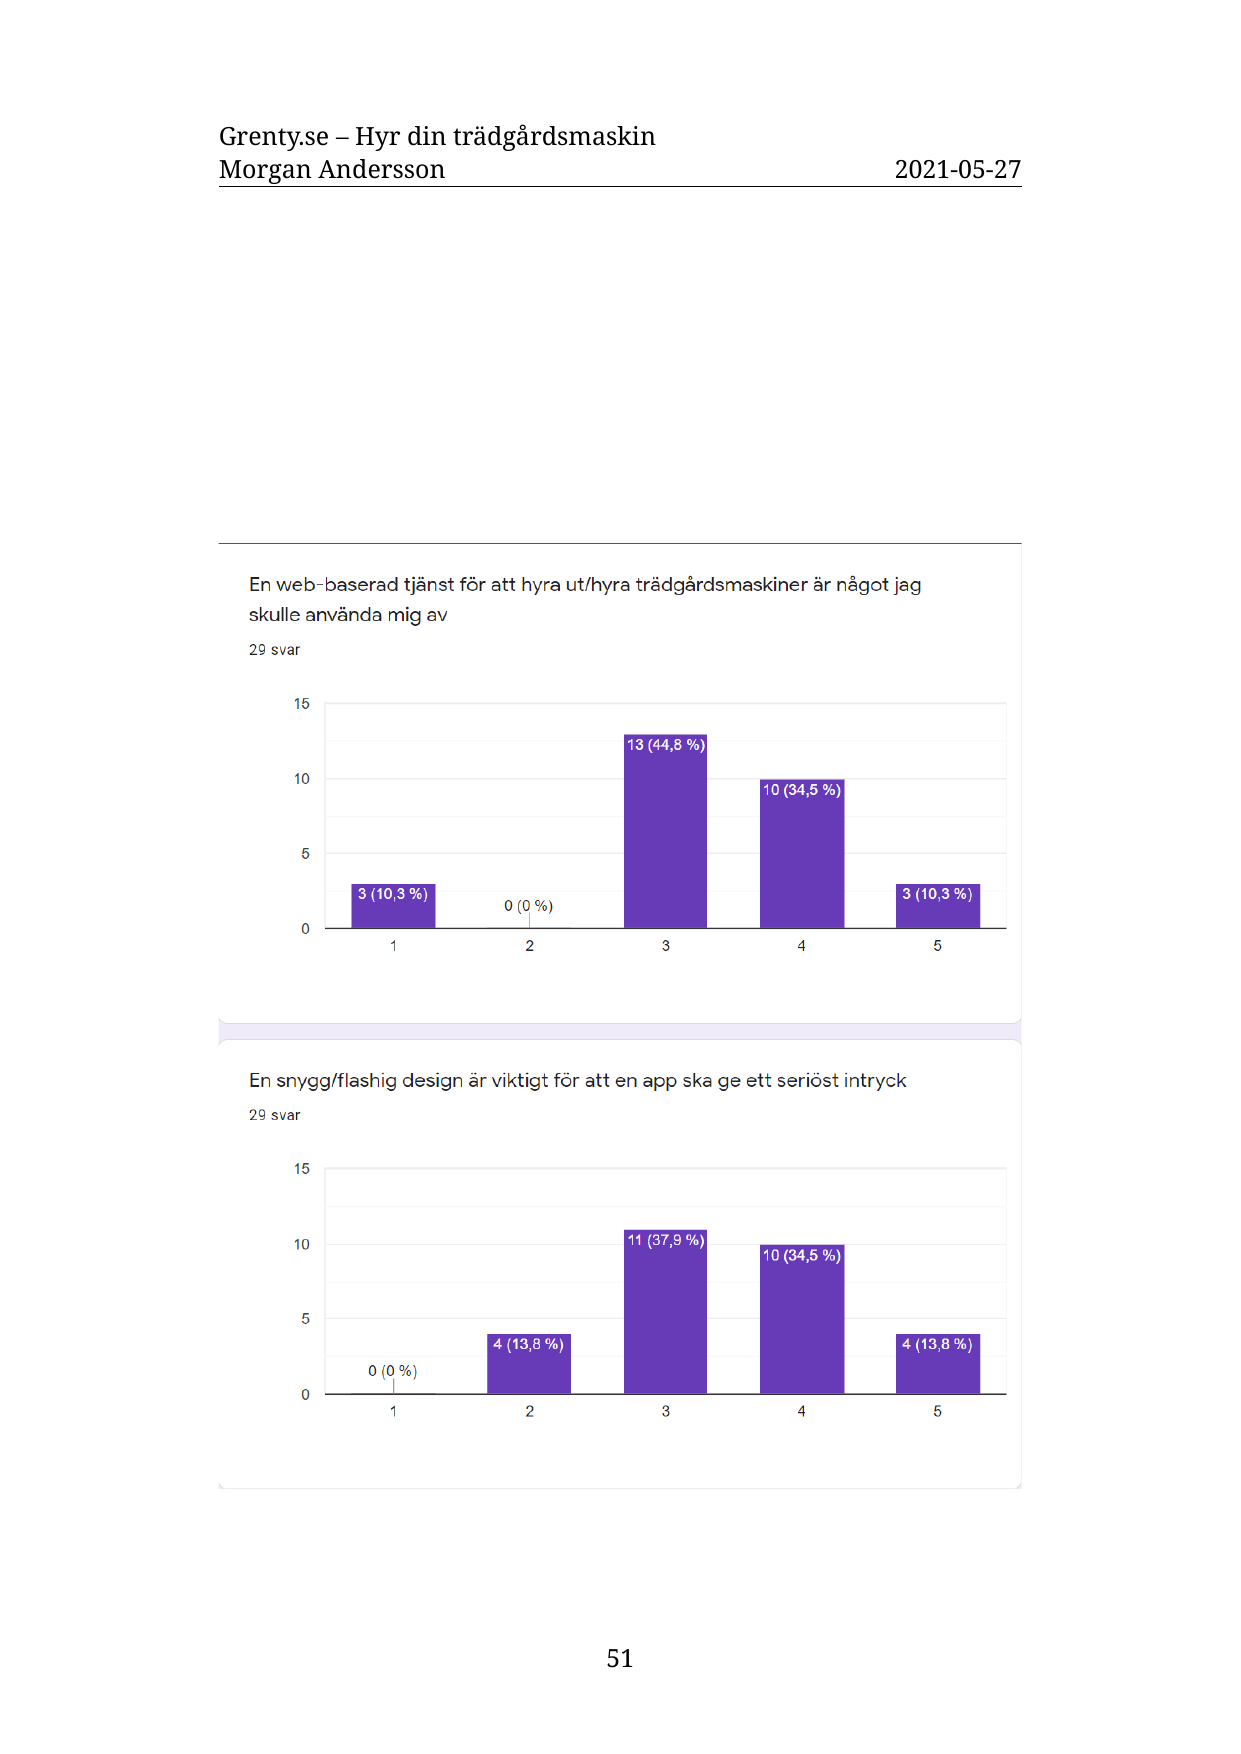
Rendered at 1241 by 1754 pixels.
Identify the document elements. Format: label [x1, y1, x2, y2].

picture [218, 543, 1022, 1489]
